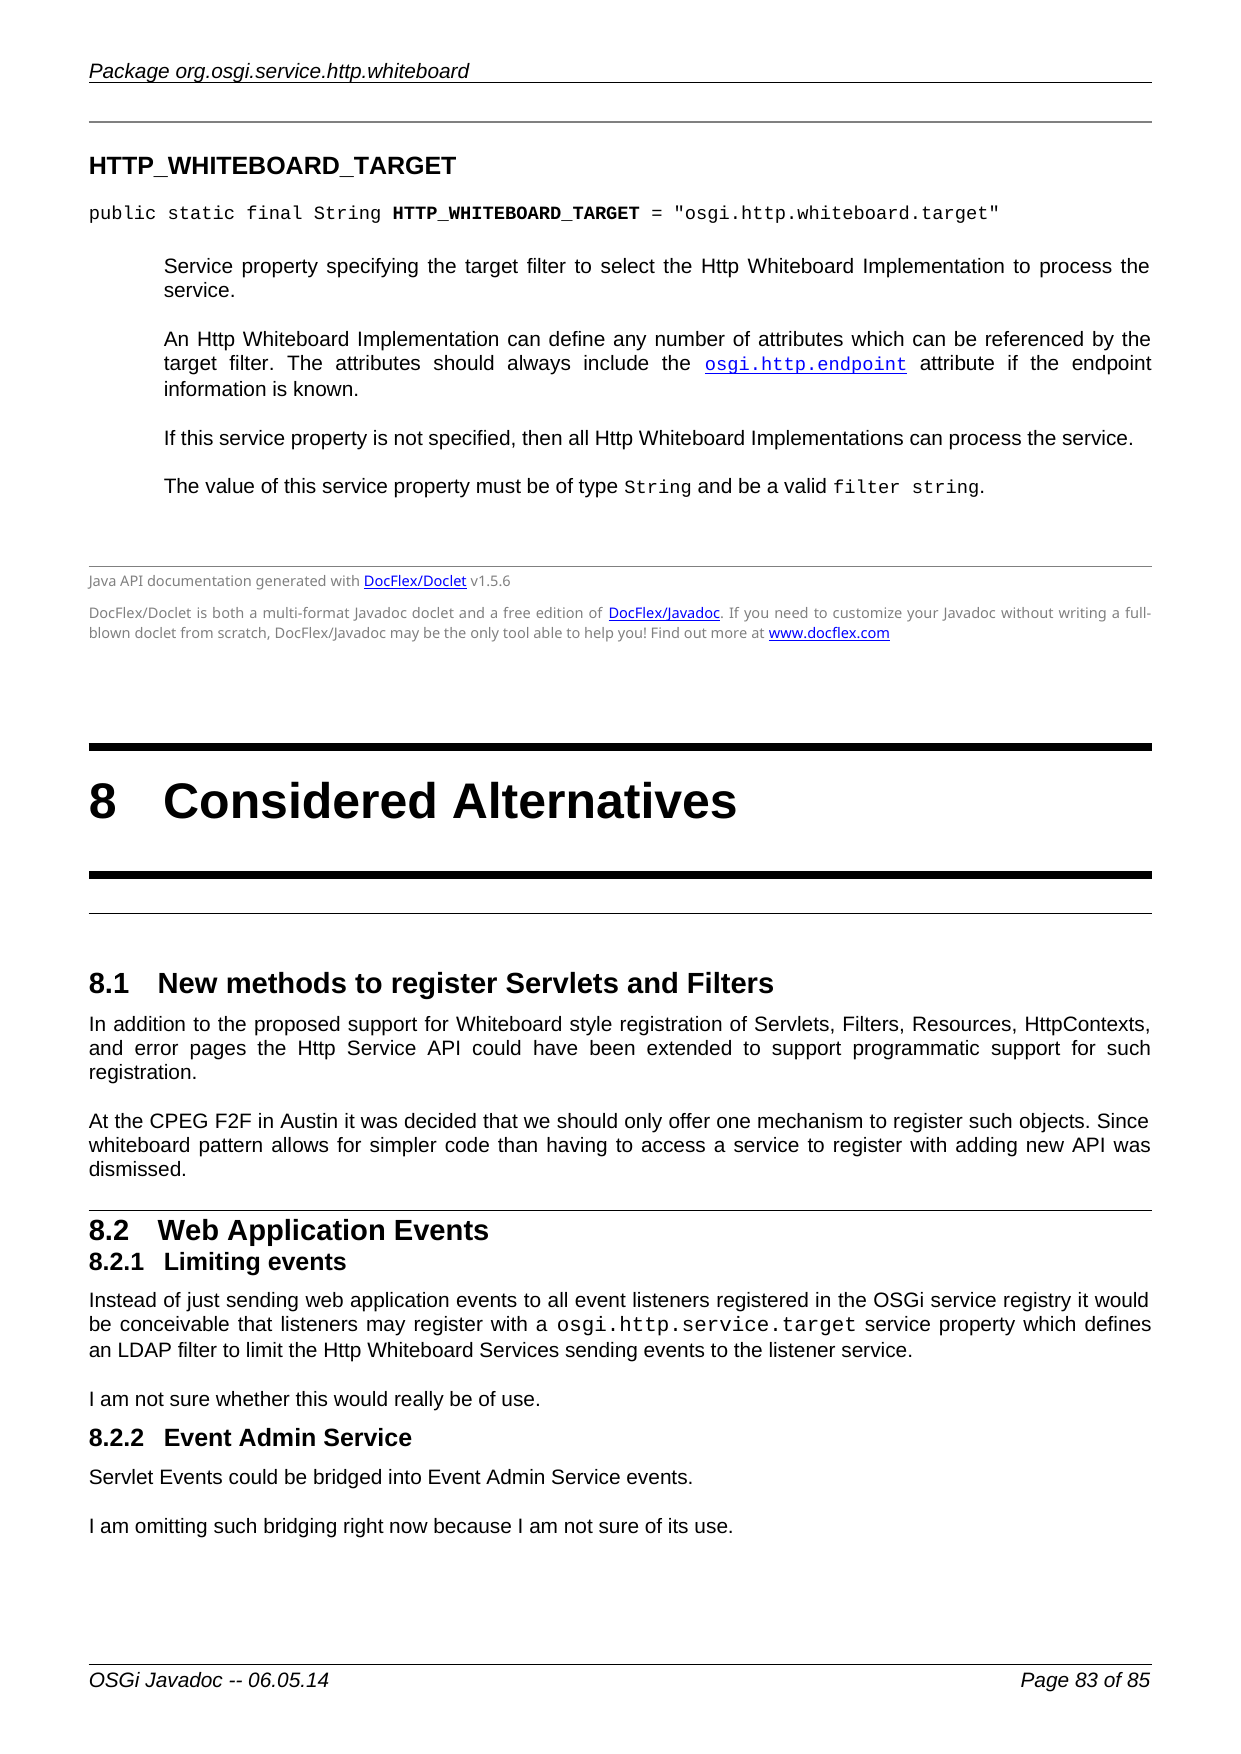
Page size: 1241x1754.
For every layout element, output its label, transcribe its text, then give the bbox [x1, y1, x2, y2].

text Java API documentation generated with DocFlex/Doclet v1.5.6 [88, 567, 1152, 591]
subtitle Event Admin Service [88, 1423, 1152, 1452]
text I am omitting such bridging right now because I am not sure of its use. [88, 1513, 1152, 1537]
text Servlet Events could be bridged into Event Admin Service events. [88, 1464, 1152, 1488]
subtitle Limiting events [88, 1247, 1152, 1276]
text In addition to the proposed support for Whiteboard style registration of Servlets, Filters, Resources, HttpContexts, and error pages the Http Service API could have been extended to support programmatic support for such registration. [88, 1012, 1152, 1084]
text At the CPEG F2F in Austin it was decided that we should only offer one mechanism to register such objects. Since whiteboard pattern allows for simpler code than having to access a service to register with adding new API was dismissed. [88, 1109, 1152, 1181]
text Instead of just sending web application events to all event listeners registered in the OSGi service registry it would be conceivable that listeners may register with a osgi.http.service.target service property which defines an LDAP filter to limit the Http Whiteboard Services sending events to the listener service. [88, 1288, 1152, 1362]
subtitle New methods to register Servlets and Filters [88, 963, 1152, 1000]
text public static final String HTTP_WHITEBOARD_TARGET = "osgi.http.whiteboard.target" [88, 204, 1152, 225]
text If this service property is not specified, then all Http Whiteboard Implementations can process the service. [163, 425, 1152, 449]
subtitle HTTP_WHITEBOARD_TARGET [88, 151, 1152, 180]
text Service property specifying the target filter to select the Http Whiteboard Implementation to process the service. [163, 254, 1152, 302]
text I am not sure whether this would really be of use. [88, 1387, 1152, 1411]
text An Http Whiteboard Implementation can define any number of attributes which can be referenced by the target filter. The attributes should always include the osgi.http.endpoint attribute if the endpoint information is known. [163, 327, 1152, 400]
subtitle Web Application Events [88, 1211, 1152, 1247]
subtitle Considered Alternatives [88, 744, 1152, 879]
text The value of this service property must be of type String and be a valid filter string. [163, 474, 1152, 499]
text DocFlex/Doclet is both a multi-format Javadoc doclet and a free edition of DocFlex/Javadoc. If you need to customize your Javadoc without writing a full-blown doclet from scratch, DocFlex/Javadoc may be the only tool able to help you! Find out more at www.docflex.com [88, 603, 1152, 643]
